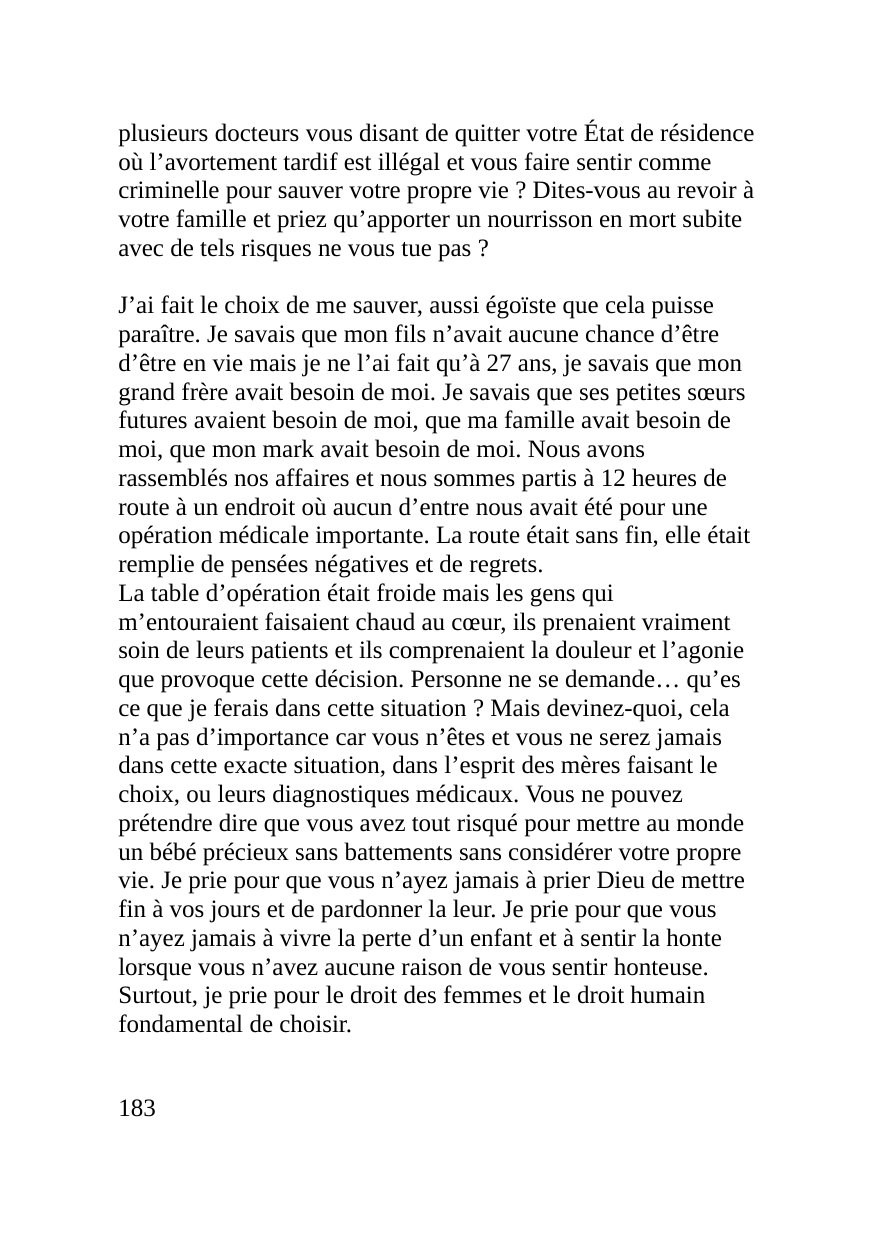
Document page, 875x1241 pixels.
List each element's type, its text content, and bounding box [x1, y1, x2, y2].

text J’ai fait le choix de me sauver, aussi égoïste que cela puisse paraître. Je savais que mon fils n’avait aucune chance d’être d’être en vie mais je ne l’ai fait qu’à 27 ans, je savais que mon grand frère avait besoin de moi. Je savais que ses petites sœurs futures avaient besoin de moi, que ma famille avait besoin de moi, que mon mark avait besoin de moi. Nous avons rassemblés nos affaires et nous sommes partis à 12 heures de route à un endroit où aucun d’entre nous avait été pour une opération médicale importante. La route était sans fin, elle était remplie de pensées négatives et de regrets. [118, 291, 756, 578]
text La table d’opération était froide mais les gens qui m’entouraient faisaient chaud au cœur, ils prenaient vraiment soin de leurs patients et ils comprenaient la douleur et l’agonie que provoque cette décision. Personne ne se demande… qu’es ce que je ferais dans cette situation ? Mais devinez-quoi, cela n’a pas d’importance car vous n’êtes et vous ne serez jamais dans cette exacte situation, dans l’esprit des mères faisant le choix, ou leurs diagnostiques médicaux. Vous ne pouvez prétendre dire que vous avez tout risqué pour mettre au monde un bébé précieux sans battements sans considérer votre propre vie. Je prie pour que vous n’ayez jamais à prier Dieu de mettre fin à vos jours et de pardonner la leur. Je prie pour que vous n’ayez jamais à vivre la perte d’un enfant et à sentir la honte lorsque vous n’avez aucune raison de vous sentir honteuse. Surtout, je prie pour le droit des femmes et le droit humain fondamental de choisir. [118, 578, 756, 1038]
text plusieurs docteurs vous disant de quitter votre État de résidence où l’avortement tardif est illégal et vous faire sentir comme criminelle pour sauver votre propre vie ? Dites-vous au revoir à votre famille et priez qu’apporter un nourrisson en mort subite avec de tels risques ne vous tue pas ? [118, 118, 756, 262]
